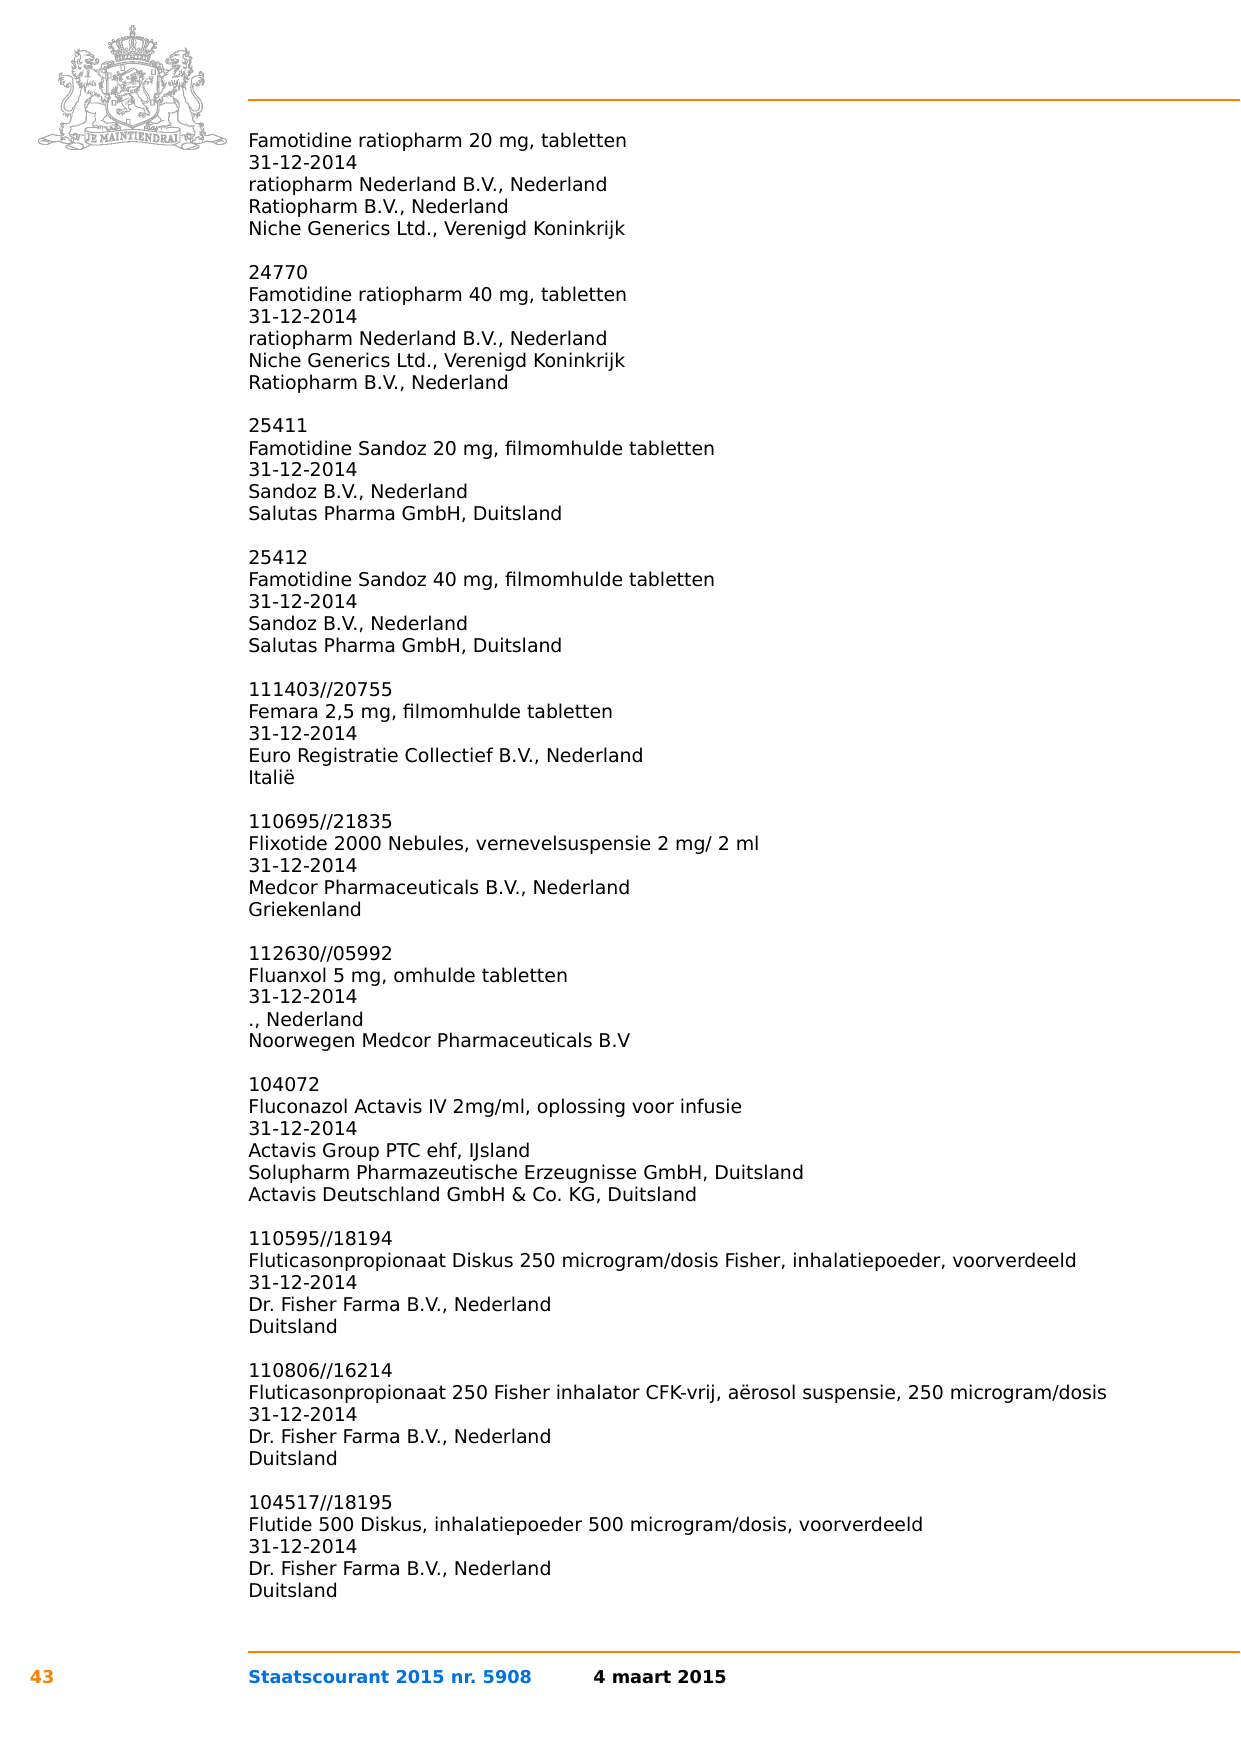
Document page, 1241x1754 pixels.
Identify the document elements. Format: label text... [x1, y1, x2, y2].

text Dr. Fisher Farma B.V., Nederland [248, 1294, 1163, 1316]
text Griekenland [248, 899, 1163, 921]
text Sandoz B.V., Nederland [248, 613, 1163, 635]
text 31-12-2014 [248, 1272, 1163, 1294]
text Euro Registratie Collectief B.V., Nederland [248, 745, 1163, 767]
text Duitsland [248, 1316, 1163, 1338]
text 25412 [248, 547, 1163, 569]
text ratiopharm Nederland B.V., Nederland [248, 174, 1163, 196]
text 24770 [248, 262, 1163, 284]
text Ratiopharm B.V., Nederland [248, 372, 1163, 393]
text 31-12-2014 [248, 1118, 1163, 1140]
text Fluticasonpropionaat 250 Fisher inhalator CFK-vrij, aërosol suspensie, 250 microgram/dosis [248, 1382, 1163, 1404]
text Fluticasonpropionaat Diskus 250 microgram/dosis Fisher, inhalatiepoeder, voorverdeeld [248, 1250, 1163, 1272]
text Niche Generics Ltd., Verenigd Koninkrijk [248, 349, 1163, 372]
text Niche Generics Ltd., Verenigd Koninkrijk [248, 218, 1163, 240]
text Fluconazol Actavis IV 2mg/ml, oplossing voor infusie [248, 1096, 1163, 1118]
text Flixotide 2000 Nebules, vernevelsuspensie 2 mg/ 2 ml [248, 833, 1163, 855]
text Sandoz B.V., Nederland [248, 481, 1163, 503]
text Actavis Group PTC ehf, IJsland [248, 1140, 1163, 1162]
text Fluanxol 5 mg, omhulde tabletten [248, 964, 1163, 986]
text 31-12-2014 [248, 1536, 1163, 1557]
text 110695//21835 [248, 811, 1163, 833]
text 31-12-2014 [248, 591, 1163, 613]
text Medcor Pharmaceuticals B.V., Nederland [248, 877, 1163, 899]
text 31-12-2014 [248, 459, 1163, 481]
text Famotidine Sandoz 40 mg, filmomhulde tabletten [248, 569, 1163, 591]
text Italië [248, 767, 1163, 789]
text Flutide 500 Diskus, inhalatiepoeder 500 microgram/dosis, voorverdeeld [248, 1513, 1163, 1536]
text 31-12-2014 [248, 306, 1163, 328]
text 31-12-2014 [248, 1404, 1163, 1426]
text ratiopharm Nederland B.V., Nederland [248, 328, 1163, 349]
text 31-12-2014 [248, 723, 1163, 745]
text 31-12-2014 [248, 855, 1163, 877]
text Salutas Pharma GmbH, Duitsland [248, 635, 1163, 657]
text Salutas Pharma GmbH, Duitsland [248, 503, 1163, 525]
text 110595//18194 [248, 1228, 1163, 1250]
text Actavis Deutschland GmbH & Co. KG, Duitsland [248, 1184, 1163, 1206]
text 111403//20755 [248, 679, 1163, 701]
text 31-12-2014 [248, 986, 1163, 1008]
text Solupharm Pharmazeutische Erzeugnisse GmbH, Duitsland [248, 1162, 1163, 1184]
text 110806//16214 [248, 1360, 1163, 1382]
text Noorwegen Medcor Pharmaceuticals B.V [248, 1030, 1163, 1052]
text 104517//18195 [248, 1492, 1163, 1513]
text 104072 [248, 1074, 1163, 1096]
text Famotidine ratiopharm 40 mg, tabletten [248, 284, 1163, 306]
text Famotidine Sandoz 20 mg, filmomhulde tabletten [248, 437, 1163, 459]
text Ratiopharm B.V., Nederland [248, 196, 1163, 218]
text Famotidine ratiopharm 20 mg, tabletten [248, 130, 1163, 152]
text Duitsland [248, 1579, 1163, 1601]
text 25411 [248, 415, 1163, 437]
text ., Nederland [248, 1008, 1163, 1030]
text Duitsland [248, 1448, 1163, 1470]
text 31-12-2014 [248, 152, 1163, 174]
picture [38, 25, 227, 150]
text Femara 2,5 mg, filmomhulde tabletten [248, 701, 1163, 723]
text Dr. Fisher Farma B.V., Nederland [248, 1426, 1163, 1448]
text Dr. Fisher Farma B.V., Nederland [248, 1557, 1163, 1579]
text 112630//05992 [248, 942, 1163, 964]
